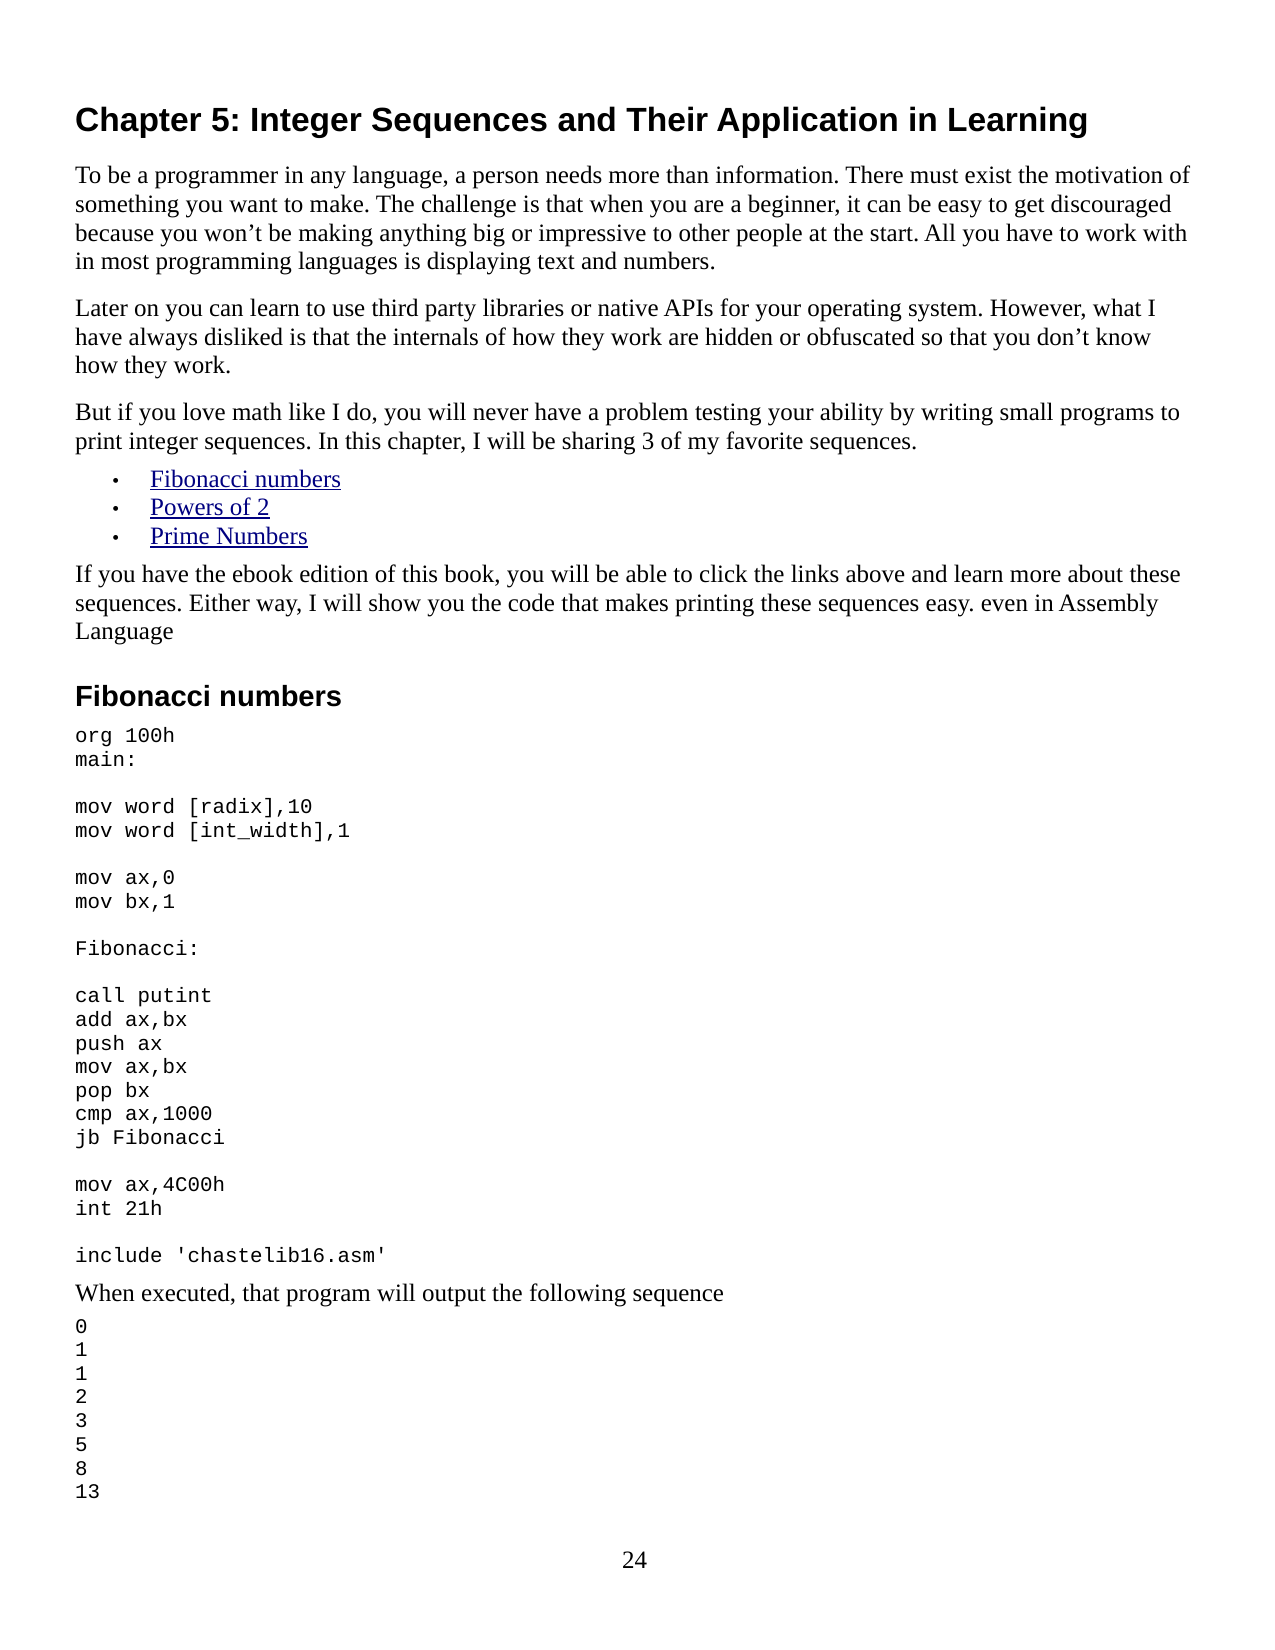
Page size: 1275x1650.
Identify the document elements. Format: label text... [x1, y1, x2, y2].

text pop bx [75, 1080, 1200, 1103]
text mov word [int_width],1 [75, 820, 1200, 843]
text cmp ax,1000 [75, 1103, 1200, 1127]
text 0 [75, 1316, 1200, 1339]
text org 100h [75, 725, 1200, 749]
text 5 [75, 1434, 1200, 1457]
text 13 [75, 1481, 1200, 1505]
text main: [75, 749, 1200, 772]
subtitle Chapter 5: Integer Sequences and Their Application in Learning [75, 100, 1200, 139]
text mov ax,bx [75, 1056, 1200, 1080]
text add ax,bx [75, 1009, 1200, 1032]
text But if you love math like I do, you will never have a problem testing your ability by writing small programs to print integer sequences. In this chapter, I will be sharing 3 of my favorite sequences. [75, 397, 1200, 455]
list Prime Numbers [112, 521, 1200, 550]
text 8 [75, 1457, 1200, 1481]
text When executed, that program will output the following sequence [75, 1278, 1200, 1307]
text To be a programmer in any language, a person needs more than information. There must exist the motivation of something you want to make. The challenge is that when you are a beginner, it can be easy to get discouraged because you won’t be making anything big or impressive to other people at the start. All you have to work with in most programming languages is displaying text and numbers. [75, 160, 1200, 275]
text 2 [75, 1387, 1200, 1410]
text 3 [75, 1410, 1200, 1434]
text call putint [75, 985, 1200, 1009]
subtitle Fibonacci numbers [75, 679, 1200, 713]
list Powers of 2 [112, 492, 1200, 521]
text mov ax,0 [75, 867, 1200, 891]
text jb Fibonacci [75, 1127, 1200, 1151]
text Later on you can learn to use third party libraries or native APIs for your operating system. However, what I have always disliked is that the internals of how they work are hidden or obfuscated so that you don’t know how they work. [75, 293, 1200, 379]
text 1 [75, 1339, 1200, 1363]
text If you have the ebook edition of this book, you will be able to click the links above and learn more about these sequences. Either way, I will show you the code that makes printing these sequences easy. even in Assembly Language [75, 559, 1200, 645]
text mov word [radix],10 [75, 796, 1200, 820]
text mov bx,1 [75, 891, 1200, 914]
list Fibonacci numbers [112, 464, 1200, 492]
text push ax [75, 1032, 1200, 1056]
text 1 [75, 1363, 1200, 1387]
text Fibonacci: [75, 938, 1200, 962]
text mov ax,4C00h [75, 1174, 1200, 1198]
text include 'chastelib16.asm' [75, 1245, 1200, 1269]
text int 21h [75, 1198, 1200, 1222]
